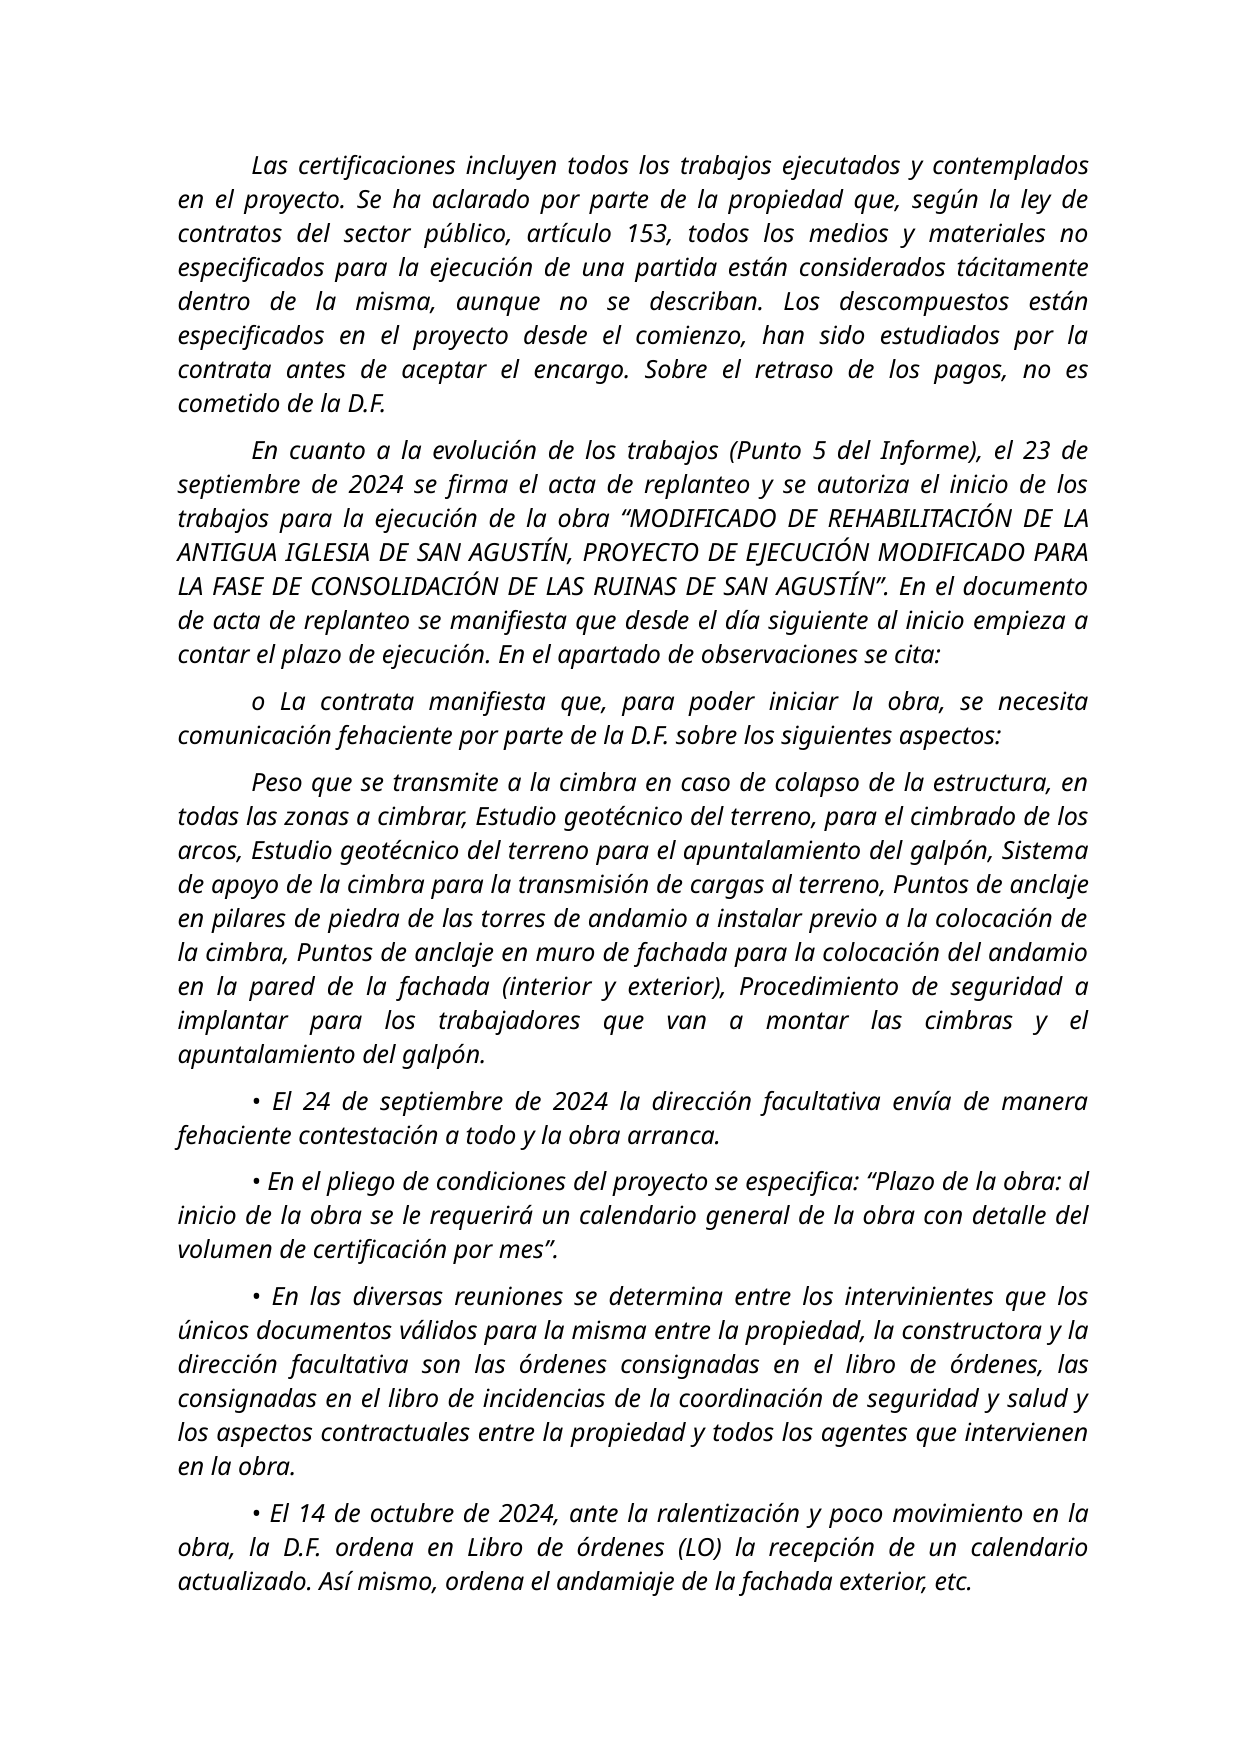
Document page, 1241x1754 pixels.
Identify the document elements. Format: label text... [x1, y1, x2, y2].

text Las certificaciones incluyen todos los trabajos ejecutados y contemplados en el proyecto. Se ha aclarado por parte de la propiedad que, según la ley de contratos del sector público, artículo 153, todos los medios y materiales no especificados para la ejecución de una partida están considerados tácitamente dentro de la misma, aunque no se describan. Los descompuestos están especificados en el proyecto desde el comienzo, han sido estudiados por la contrata antes de aceptar el encargo. Sobre el retraso de los pagos, no es cometido de la D.F. [177, 148, 1093, 420]
text • En el pliego de condiciones del proyecto se especifica: “Plazo de la obra: al inicio de la obra se le requerirá un calendario general de la obra con detalle del volumen de certificación por mes”. [177, 1164, 1093, 1266]
text • En las diversas reuniones se determina entre los intervinientes que los únicos documentos válidos para la misma entre la propiedad, la constructora y la dirección facultativa son las órdenes consignadas en el libro de órdenes, las consignadas en el libro de incidencias de la coordinación de seguridad y salud y los aspectos contractuales entre la propiedad y todos los agentes que intervienen en la obra. [177, 1278, 1093, 1483]
text En cuanto a la evolución de los trabajos (Punto 5 del Informe), el 23 de septiembre de 2024 se firma el acta de replanteo y se autoriza el inicio de los trabajos para la ejecución de la obra “MODIFICADO DE REHABILITACIÓN DE LA ANTIGUA IGLESIA DE SAN AGUSTÍN, PROYECTO DE EJECUCIÓN MODIFICADO PARA LA FASE DE CONSOLIDACIÓN DE LAS RUINAS DE SAN AGUSTÍN”. En el documento de acta de replanteo se manifiesta que desde el día siguiente al inicio empieza a contar el plazo de ejecución. En el apartado de observaciones se cita: [177, 433, 1093, 671]
text • El 24 de septiembre de 2024 la dirección facultativa envía de manera fehaciente contestación a todo y la obra arranca. [177, 1083, 1093, 1151]
text • El 14 de octubre de 2024, ante la ralentización y poco movimiento en la obra, la D.F. ordena en Libro de órdenes (LO) la recepción de un calendario actualizado. Así mismo, ordena el andamiaje de la fachada exterior, etc. [177, 1495, 1093, 1598]
text Peso que se transmite a la cimbra en caso de colapso de la estructura, en todas las zonas a cimbrar, Estudio geotécnico del terreno, para el cimbrado de los arcos, Estudio geotécnico del terreno para el apuntalamiento del galpón, Sistema de apoyo de la cimbra para la transmisión de cargas al terreno, Puntos de anclaje en pilares de piedra de las torres de andamio a instalar previo a la colocación de la cimbra, Puntos de anclaje en muro de fachada para la colocación del andamio en la pared de la fachada (interior y exterior), Procedimiento de seguridad a implantar para los trabajadores que van a montar las cimbras y el apuntalamiento del galpón. [177, 764, 1093, 1071]
text o La contrata manifiesta que, para poder iniciar la obra, se necesita comunicación fehaciente por parte de la D.F. sobre los siguientes aspectos: [177, 683, 1093, 752]
